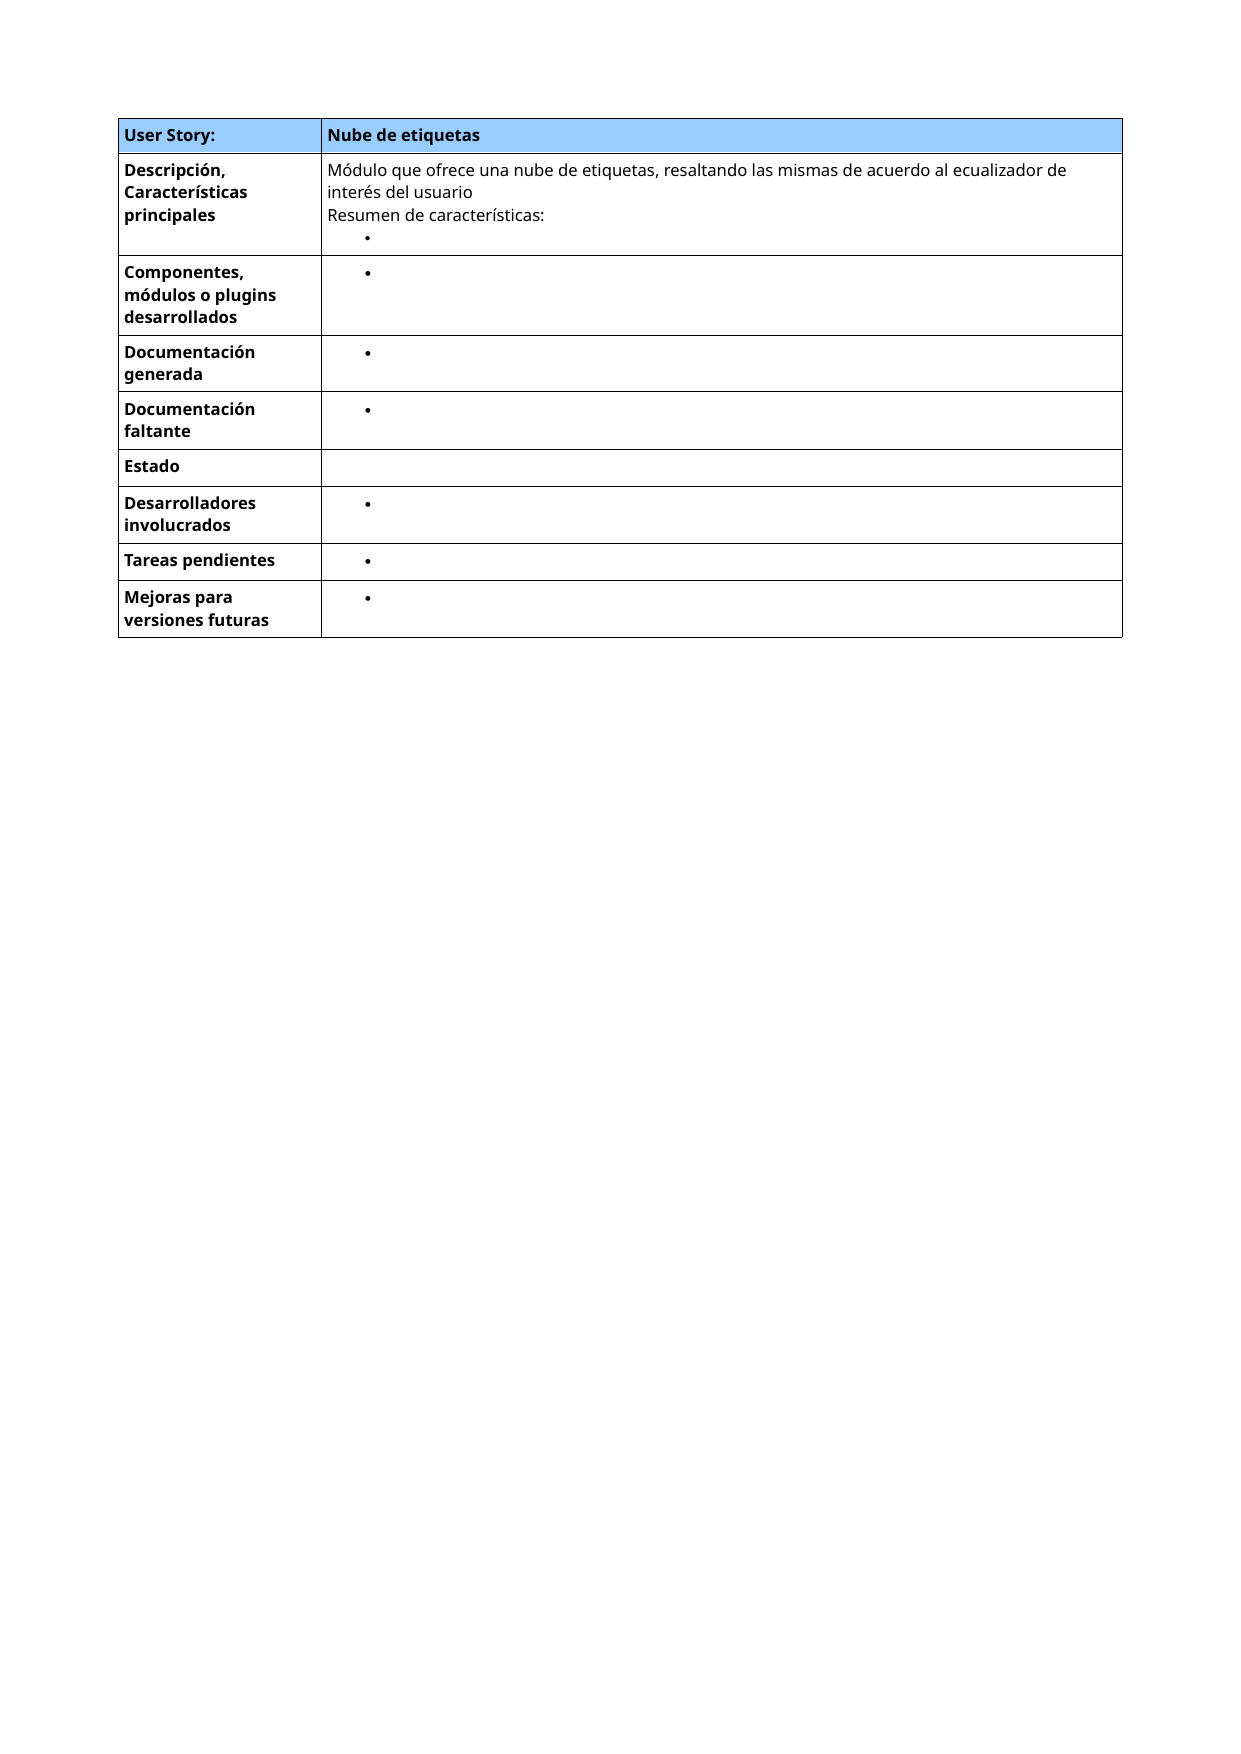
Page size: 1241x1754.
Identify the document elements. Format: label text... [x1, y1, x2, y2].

table_cell Estado [119, 450, 321, 486]
table_cell Documentación faltante [119, 392, 321, 448]
table_cell Desarrolladores involucrados [119, 487, 321, 542]
table_cell [322, 544, 1122, 579]
table_cell [322, 581, 1122, 637]
table_header Nube de etiquetas [322, 119, 1122, 152]
table_cell Mejoras para versiones futuras [119, 581, 321, 637]
table_cell [322, 392, 1122, 448]
table_cell Componentes, módulos o plugins desarrollados [119, 256, 321, 334]
table_cell Descripción, Características principales [119, 154, 321, 255]
table_cell Tareas pendientes [119, 544, 321, 579]
table_cell [322, 256, 1122, 334]
table_cell Módulo que ofrece una nube de etiquetas, resaltando las mismas de acuerdo al ecualizador de interés del usuario Resumen de características: [322, 154, 1122, 255]
table_cell [322, 487, 1122, 542]
table_cell [322, 336, 1122, 391]
table_cell [322, 450, 1122, 486]
table_header User Story: [119, 119, 321, 152]
table_cell Documentación generada [119, 336, 321, 391]
